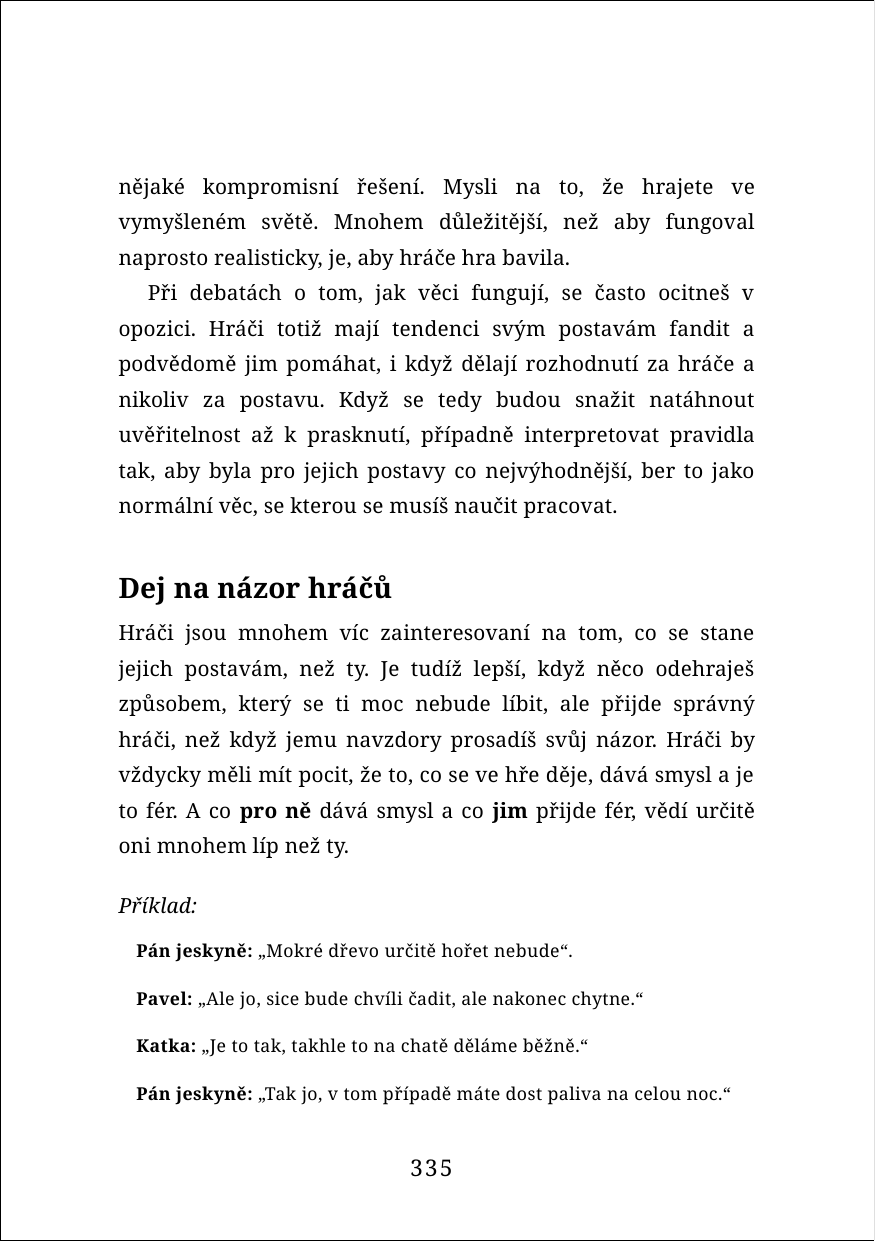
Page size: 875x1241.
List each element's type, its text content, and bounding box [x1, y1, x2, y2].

text Pán jeskyně: „Tak jo, v tom případě máte dost paliva na celou noc.“ [136, 1082, 756, 1106]
text Hráči jsou mnohem víc zainteresovaní na tom, co se stane jejich postavám, než ty. Je tudíž lepší, když něco odehraješ způsobem, který se ti moc nebude líbit, ale přijde správný hráči, než když jemu navzdory prosadíš svůj názor. Hráči by vždycky měli mít pocit, že to, co se ve hře děje, dává smysl a je to fér. A co pro ně dává smysl a co jim přijde fér, vědí určitě oni mnohem líp než ty. [118, 618, 756, 860]
text Pavel: „Ale jo, sice bude chvíli čadit, ale nakonec chytne.“ [136, 986, 756, 1010]
text Katka: „Je to tak, takhle to na chatě děláme běžně.“ [136, 1034, 756, 1058]
subtitle Dej na názor hráčů [118, 568, 756, 607]
text nějaké kompromisní řešení. Mysli na to, že hrajete ve vymyšleném světě. Mnohem důležitější, než aby fungoval naprosto realisticky, je, aby hráče hra bavila. Při debatách o tom, jak věci fungují, se často ocitneš v opozici. Hráči totiž mají tendenci svým postavám fandit a podvědomě jim pomáhat, i když dělají rozhodnutí za hráče a nikoliv za postavu. Když se tedy budou snažit natáhnout uvěřitelnost až k prasknutí, případně interpretovat pravidla tak, aby byla pro jejich postavy co nejvýhodnější, ber to jako normální věc, se kterou se musíš naučit pracovat. [118, 172, 756, 520]
text Pán jeskyně: „Mokré dřevo určitě hořet nebude“. [136, 938, 756, 962]
text Příklad: [118, 891, 756, 919]
